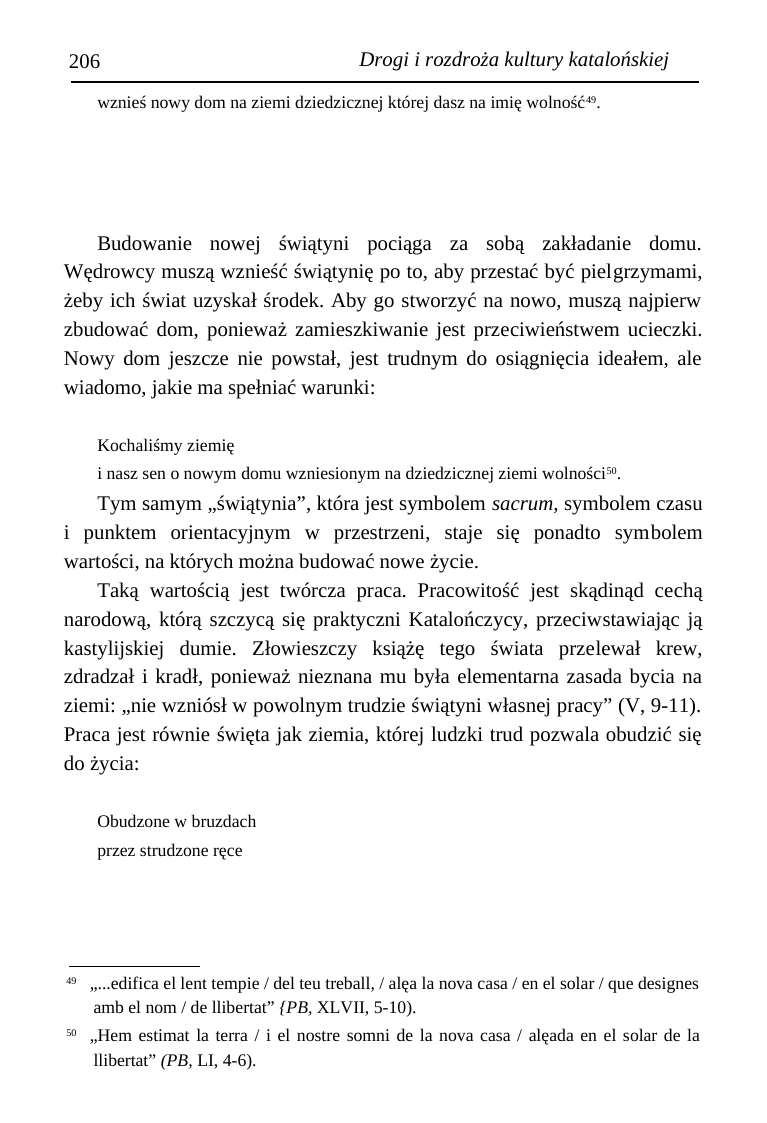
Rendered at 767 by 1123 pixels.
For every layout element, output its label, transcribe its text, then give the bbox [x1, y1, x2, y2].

text Budowanie nowej świątyni pociąga za sobą zakładanie domu. Wędrowcy muszą wznieść świątynię po to, aby przestać być piel­grzymami, żeby ich świat uzyskał środek. Aby go stworzyć na nowo, muszą najpierw zbudować dom, ponieważ zamieszkiwanie jest prze­ciwieństwem ucieczki. Nowy dom jeszcze nie powstał, jest trudnym do osiągnięcia ideałem, ale wiadomo, jakie ma spełniać warunki: [64, 231, 703, 399]
text i nasz sen o nowym domu wzniesionym na dziedzicznej ziemi wolności50. [97, 463, 703, 483]
text przez strudzone ręce [64, 839, 703, 860]
text Kochaliśmy ziemię [64, 434, 703, 455]
text Obudzone w bruzdach [64, 811, 703, 831]
text Taką wartością jest twórcza praca. Pracowitość jest skądinąd ce­chą narodową, którą szczycą się praktyczni Katalończycy, przeciw­stawiając ją kastylijskiej dumie. Złowieszczy książę tego świata prze­lewał krew, zdradzał i kradł, ponieważ nieznana mu była elementarna zasada bycia na ziemi: „nie wzniósł w powolnym trudzie świątyni własnej pracy” (V, 9-11). Praca jest równie święta jak ziemia, której ludzki trud pozwala obudzić się do życia: [64, 578, 703, 775]
text Tym samym „świątynia”, która jest symbolem sacrum, symbolem czasu i punktem orientacyjnym w przestrzeni, staje się ponadto sym­bolem wartości, na których można budować nowe życie. [64, 491, 703, 573]
text Drogi i rozdroża kultury katalońskiej [359, 46, 703, 71]
text 50 „Hem estimat la terra / i el nostre somni de la nova casa / alęada en el solar de la llibertat” (PB, LI, 4-6). [66, 1025, 701, 1070]
text 206 [69, 49, 108, 73]
text 49 „...edifica el lent tempie / del teu treball, / alęa la nova casa / en el solar / que designes amb el nom / de llibertat” {PB, XLVII, 5-10). [66, 972, 701, 1017]
text wznieś nowy dom na ziemi dziedzicznej której dasz na imię wolność49. [97, 91, 703, 112]
